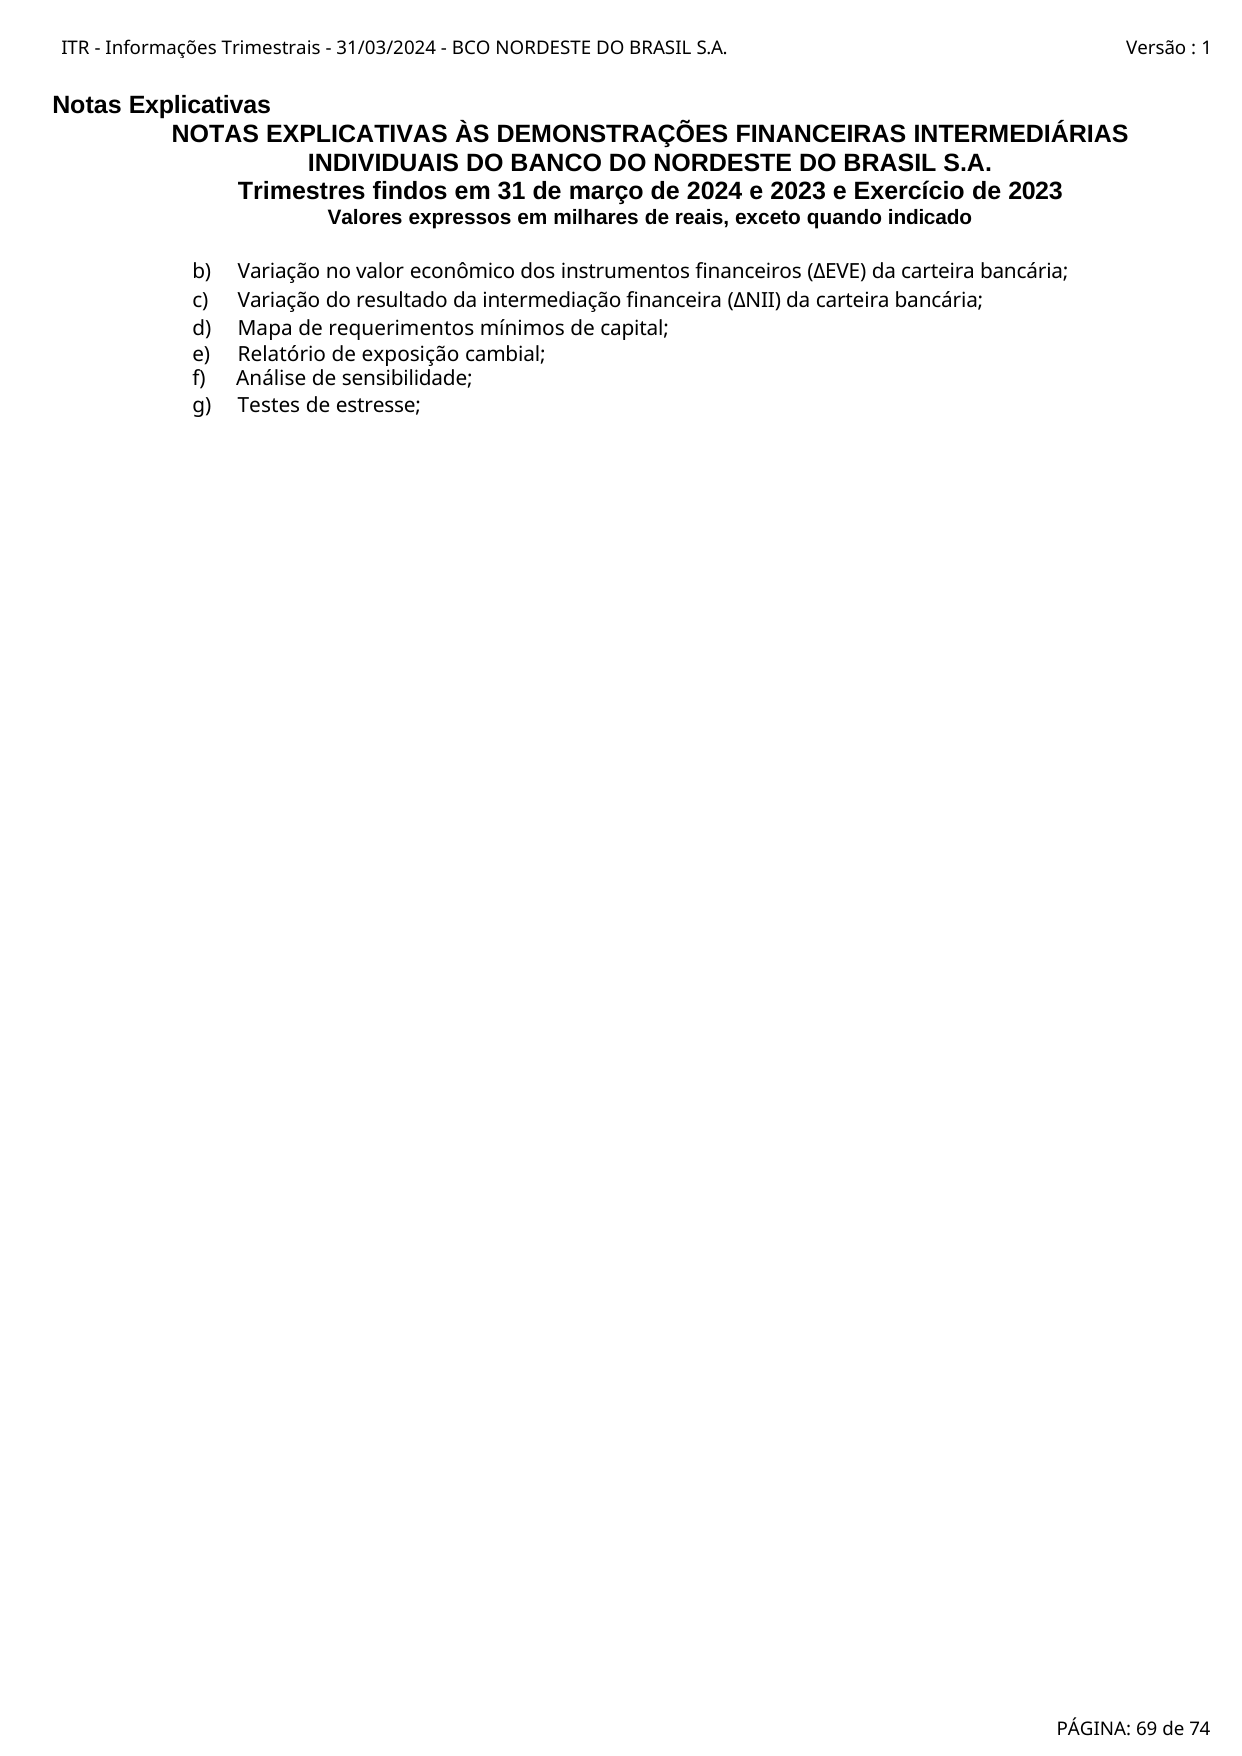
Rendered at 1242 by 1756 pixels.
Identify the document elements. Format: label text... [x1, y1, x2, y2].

list Variação do resultado da intermediação financeira (ΔNII) da carteira bancária; [192, 285, 1164, 313]
list Testes de estresse; [192, 390, 1164, 418]
list Mapa de requerimentos mínimos de capital; [192, 313, 1164, 342]
list Relatório de exposição cambial; [192, 342, 1164, 366]
list Análise de sensibilidade; [192, 366, 1164, 390]
list Variação no valor econômico dos instrumentos financeiros (ΔEVE) da carteira bancária; [192, 257, 1164, 285]
